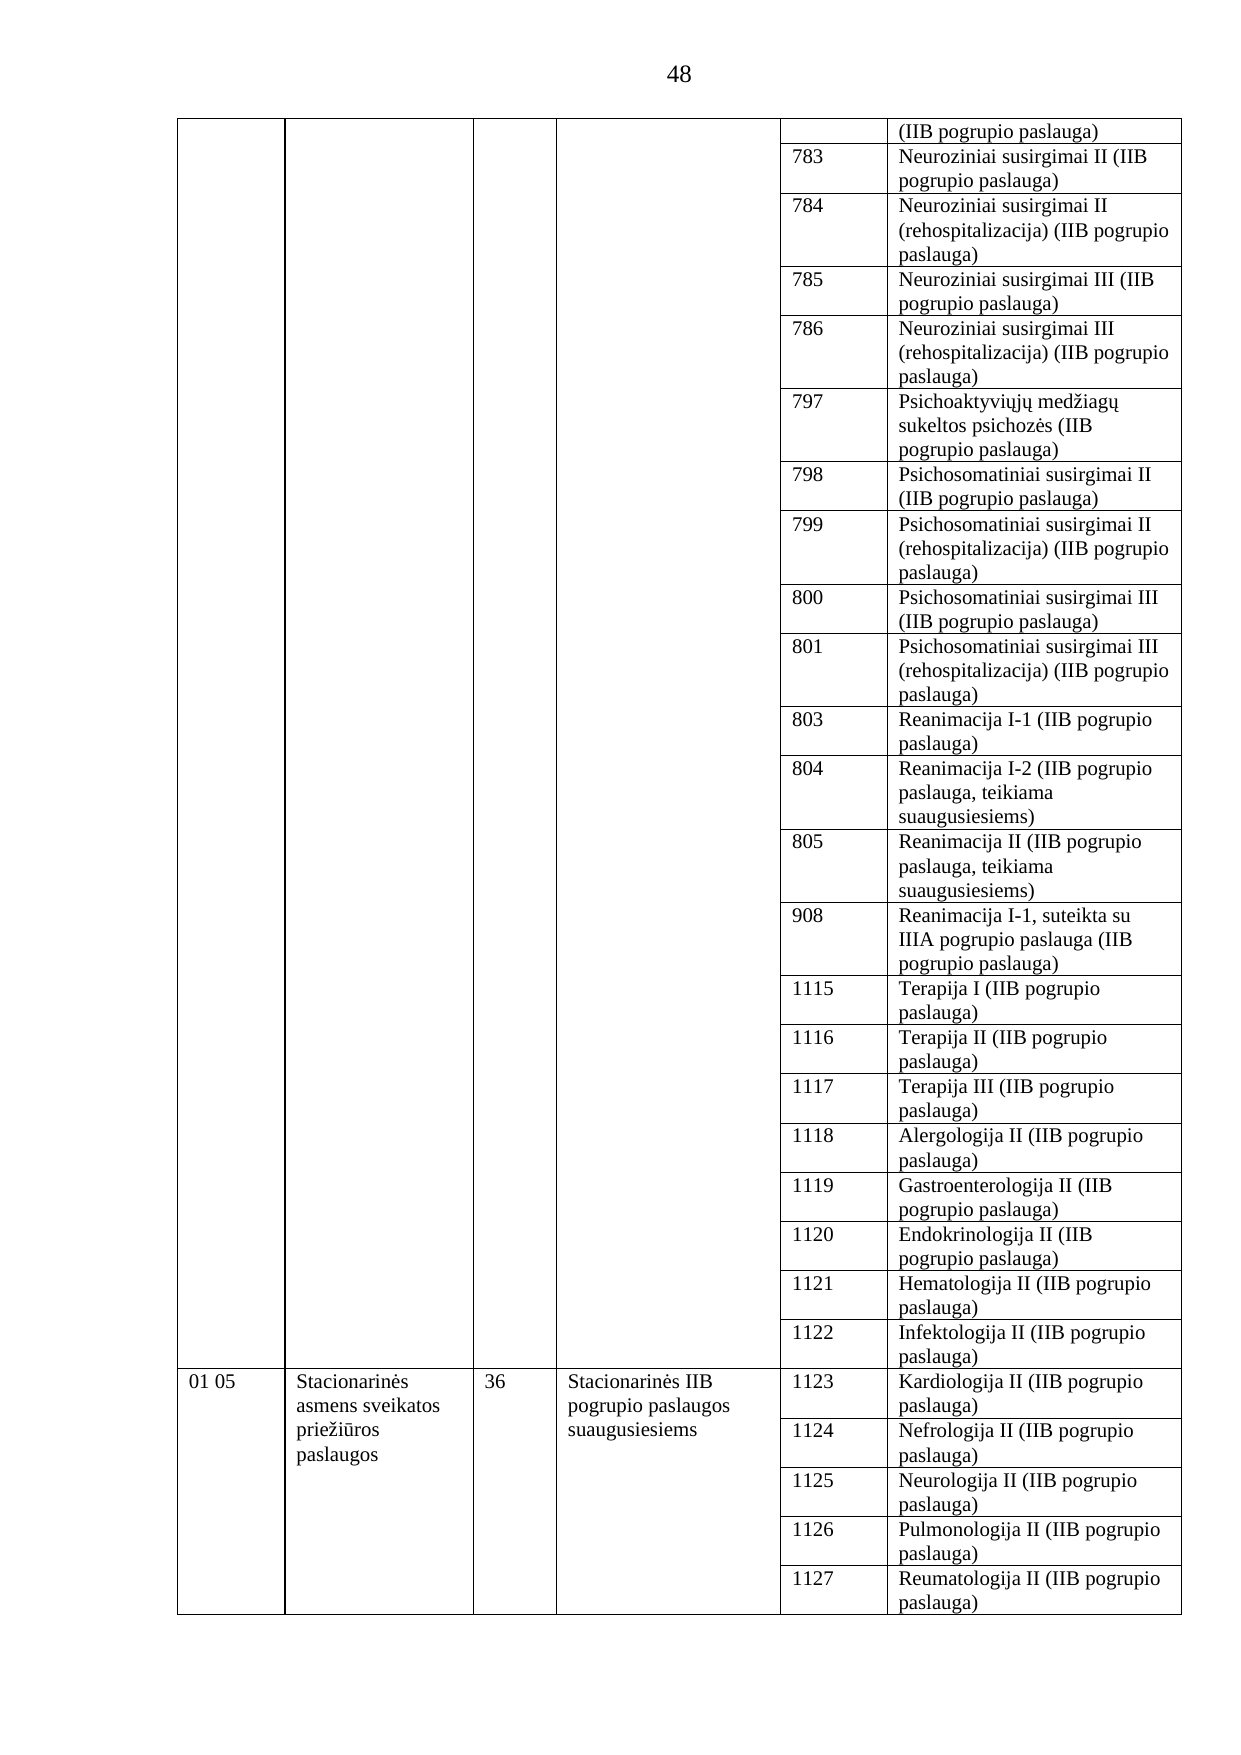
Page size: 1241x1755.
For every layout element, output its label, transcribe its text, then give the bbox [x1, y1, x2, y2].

table_cell (IIB pogrupio paslauga) [888, 119, 1181, 143]
table_cell Neuroziniai susirgimai III (IIB pogrupio paslauga) [888, 267, 1181, 315]
table_cell Infektologija II (IIB pogrupio paslauga) [888, 1320, 1181, 1368]
table_cell Reanimacija I-1 (IIB pogrupio paslauga) [888, 707, 1181, 755]
table_cell Nefrologija II (IIB pogrupio paslauga) [888, 1419, 1181, 1467]
table_cell Hematologija II (IIB pogrupio paslauga) [888, 1271, 1181, 1319]
table_cell 784 [781, 194, 887, 266]
table_cell 803 [781, 707, 887, 755]
table_cell Kardiologija II (IIB pogrupio paslauga) [888, 1369, 1181, 1417]
table_cell Neuroziniai susirgimai III (rehospitalizacija) (IIB pogrupio paslauga) [888, 316, 1181, 388]
table_cell 786 [781, 316, 887, 388]
table_cell 1123 [781, 1369, 887, 1417]
table_cell 785 [781, 267, 887, 315]
table_cell Psichoaktyviųjų medžiagų sukeltos psichozės (IIB pogrupio paslauga) [888, 389, 1181, 461]
table_cell Psichosomatiniai susirgimai III (IIB pogrupio paslauga) [888, 585, 1181, 633]
table_cell 1118 [781, 1124, 887, 1172]
table_cell 1119 [781, 1173, 887, 1221]
table_cell Terapija III (IIB pogrupio paslauga) [888, 1074, 1181, 1122]
table_cell 800 [781, 585, 887, 633]
table_cell [474, 119, 556, 1368]
table_cell 1121 [781, 1271, 887, 1319]
table_cell Psichosomatiniai susirgimai III (rehospitalizacija) (IIB pogrupio paslauga) [888, 634, 1181, 706]
table_cell Alergologija II (IIB pogrupio paslauga) [888, 1124, 1181, 1172]
table_cell 01 05 [178, 1369, 284, 1614]
table_cell 1126 [781, 1517, 887, 1565]
table_cell Neuroziniai susirgimai II (IIB pogrupio paslauga) [888, 144, 1181, 192]
table_cell Reanimacija I-2 (IIB pogrupio paslauga, teikiama suaugusiesiems) [888, 756, 1181, 828]
table_cell 1115 [781, 976, 887, 1024]
table_cell Reanimacija I-1, suteikta su IIIA pogrupio paslauga (IIB pogrupio paslauga) [888, 903, 1181, 975]
table_cell 798 [781, 462, 887, 510]
table_cell Gastroenterologija II (IIB pogrupio paslauga) [888, 1173, 1181, 1221]
table_cell 1117 [781, 1074, 887, 1122]
table_cell 799 [781, 511, 887, 584]
table_cell Stacionarinės IIB pogrupio paslaugos suaugusiesiems [557, 1369, 780, 1614]
table_cell Reanimacija II (IIB pogrupio paslauga, teikiama suaugusiesiems) [888, 830, 1181, 902]
table_cell [557, 119, 780, 1368]
table_cell Neurologija II (IIB pogrupio paslauga) [888, 1468, 1181, 1516]
table_cell 783 [781, 144, 887, 192]
table_cell Pulmonologija II (IIB pogrupio paslauga) [888, 1517, 1181, 1565]
table_cell Endokrinologija II (IIB pogrupio paslauga) [888, 1222, 1181, 1270]
table_cell [178, 119, 284, 1368]
table_cell 36 [474, 1369, 556, 1614]
table_cell Neuroziniai susirgimai II (rehospitalizacija) (IIB pogrupio paslauga) [888, 194, 1181, 266]
table_cell 797 [781, 389, 887, 461]
table_cell Stacionarinės asmens sveikatos priežiūros paslaugos [286, 1369, 473, 1614]
table_cell 801 [781, 634, 887, 706]
table_cell [286, 119, 473, 1368]
table_cell 1125 [781, 1468, 887, 1516]
table_cell Terapija I (IIB pogrupio paslauga) [888, 976, 1181, 1024]
table_cell Reumatologija II (IIB pogrupio paslauga) [888, 1566, 1181, 1614]
table_cell 1127 [781, 1566, 887, 1614]
table_cell 1124 [781, 1419, 887, 1467]
table_cell 804 [781, 756, 887, 828]
table_cell 1122 [781, 1320, 887, 1368]
table_cell Psichosomatiniai susirgimai II (IIB pogrupio paslauga) [888, 462, 1181, 510]
table_cell Psichosomatiniai susirgimai II (rehospitalizacija) (IIB pogrupio paslauga) [888, 511, 1181, 584]
table_cell [781, 119, 887, 143]
table_cell 805 [781, 830, 887, 902]
table_cell 1116 [781, 1025, 887, 1073]
table_cell Terapija II (IIB pogrupio paslauga) [888, 1025, 1181, 1073]
table_cell 908 [781, 903, 887, 975]
table_cell 1120 [781, 1222, 887, 1270]
